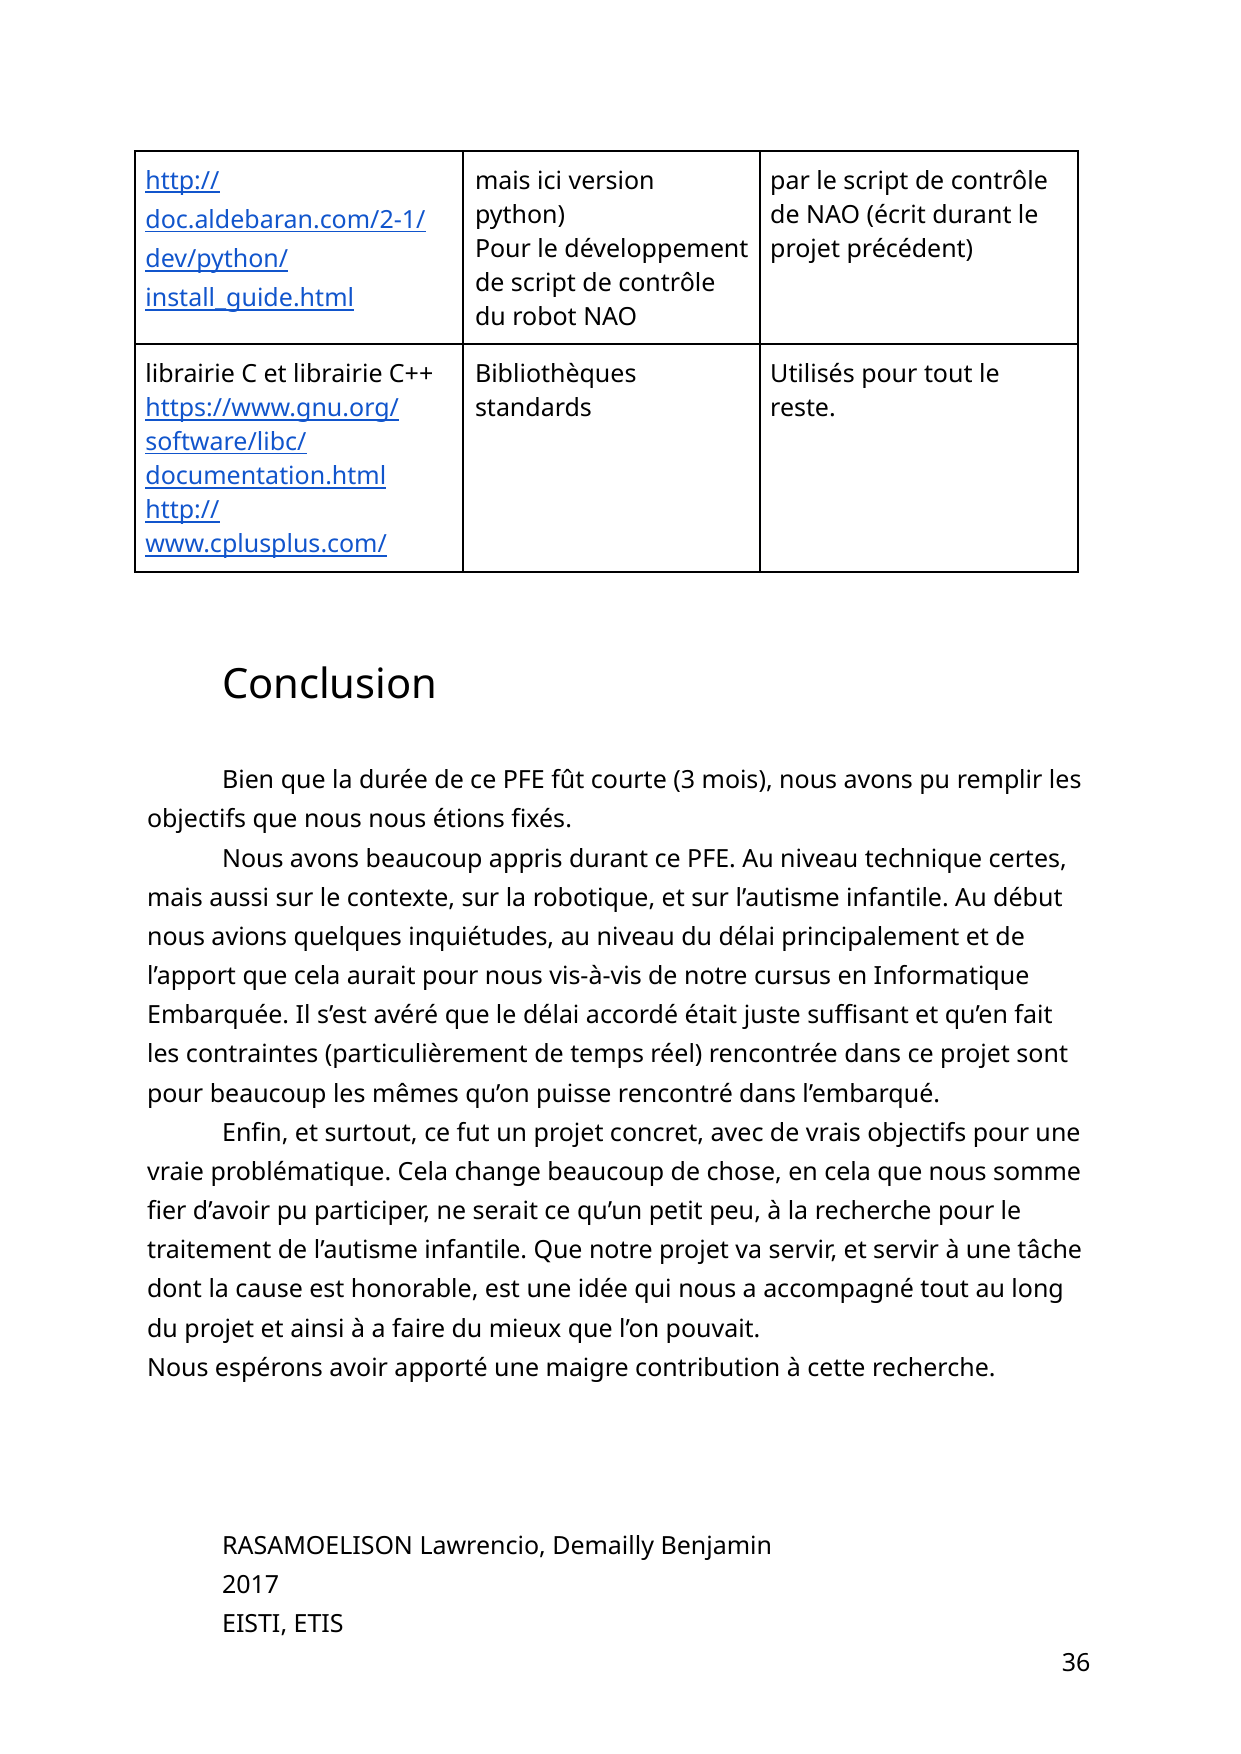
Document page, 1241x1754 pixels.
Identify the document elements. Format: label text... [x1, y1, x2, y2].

table_cell librairie C et librairie C++ https://www.gnu.org/software/libc/documentation.html http://www.cplusplus.com/ [136, 345, 462, 571]
table_cell mais ici version python) Pour le développement de script de contrôle du robot NAO [464, 152, 759, 343]
text Enfin, et surtout, ce fut un projet concret, avec de vrais objectifs pour une vraie problématique. Cela change beaucoup de chose, en cela que nous somme fier d’avoir pu participer, ne serait ce qu’un petit peu, à la recherche pour le traitement de l’autisme infantile. Que notre projet va servir, et servir à une tâche dont la cause est honorable, est une idée qui nous a accompagné tout au long du projet et ainsi à a faire du mieux que l’on pouvait. [147, 1114, 1090, 1344]
subtitle Conclusion [222, 653, 1090, 710]
table_cell Utilisés pour tout le reste. [761, 345, 1077, 571]
text Bien que la durée de ce PFE fût courte (3 mois), nous avons pu remplir les objectifs que nous nous étions fixés. [147, 762, 1090, 835]
text Nous espérons avoir apporté une maigre contribution à cette recherche. [147, 1349, 1090, 1383]
table_cell http://doc.aldebaran.com/2-1/dev/python/install_guide.html [136, 152, 462, 343]
table_cell par le script de contrôle de NAO (écrit durant le projet précédent) [761, 152, 1077, 343]
text Nous avons beaucoup appris durant ce PFE. Au niveau technique certes, mais aussi sur le contexte, sur la robotique, et sur l’autisme infantile. Au début nous avions quelques inquiétudes, au niveau du délai principalement et de l’apport que cela aurait pour nous vis-à-vis de notre cursus en Informatique Embarquée. Il s’est avéré que le délai accordé était juste suffisant et qu’en fait les contraintes (particulièrement de temps réel) rencontrée dans ce projet sont pour beaucoup les mêmes qu’on puisse rencontré dans l’embarqué. [147, 840, 1090, 1109]
table_cell Bibliothèques standards [464, 345, 759, 571]
